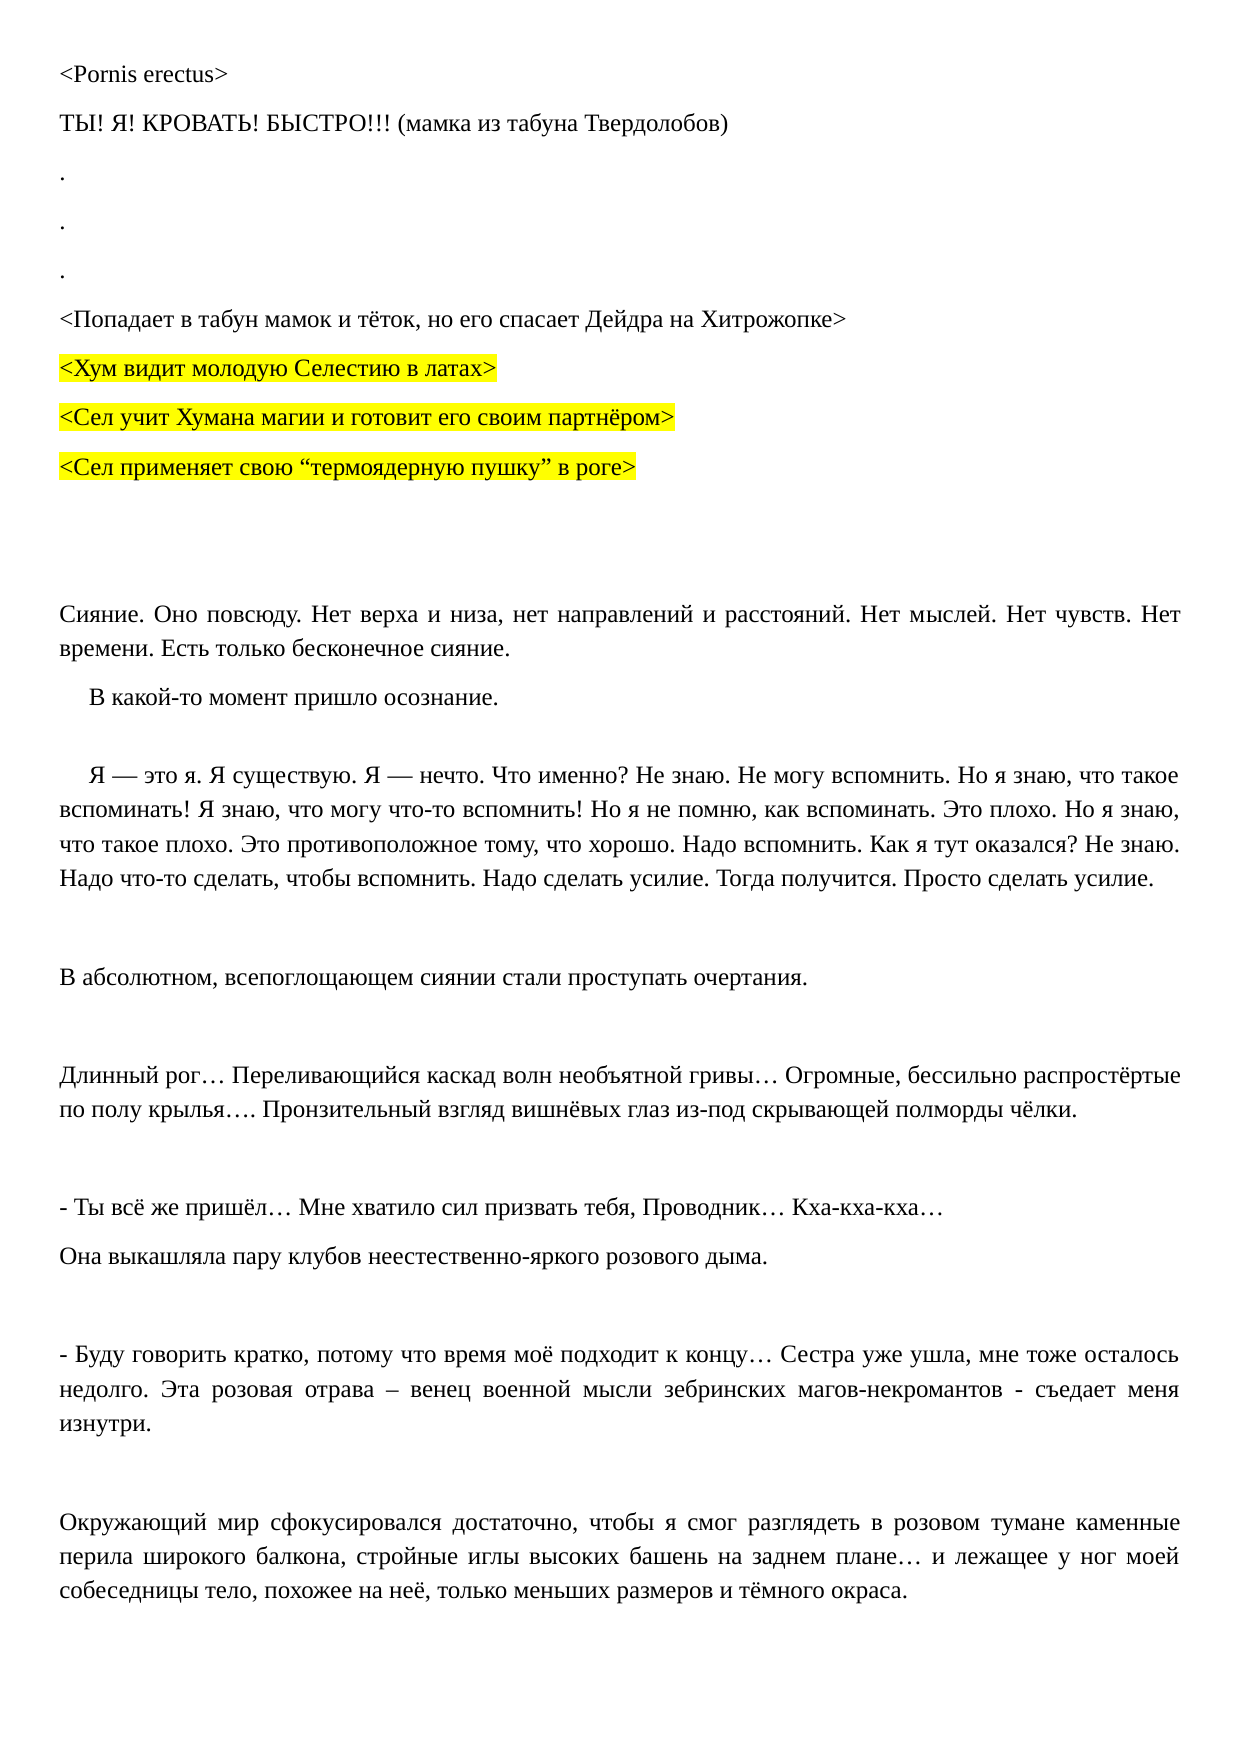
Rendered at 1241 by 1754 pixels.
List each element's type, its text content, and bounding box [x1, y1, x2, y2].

text . [59, 255, 1181, 284]
text . [59, 206, 1181, 235]
text Сияние. Оно повсюду. Нет верха и низа, нет направлений и расстояний. Нет мыслей. Нет чувств. Нет времени. Есть только бесконечное сияние. [59, 599, 1181, 662]
text <Хум видит молодую Селестию в латах> [59, 353, 1181, 382]
text Она выкашляла пару клубов неестественно-яркого розового дыма. [59, 1241, 1181, 1270]
text <Pornis erectus> [59, 59, 1181, 88]
text <Сел применяет свою “термоядерную пушку” в роге> [59, 452, 1181, 480]
text В абсолютном, всепоглощающем сиянии стали проступать очертания. [59, 962, 1181, 990]
text - Буду говорить кратко, потому что время моё подходит к концу… Сестра уже ушла, мне тоже осталось недолго. Эта розовая отрава – венец военной мысли зебринских магов-некромантов - съедает меня изнутри. [59, 1339, 1181, 1437]
text <Попадает в табун мамок и тёток, но его спасает Дейдра на Хитрожопке> [59, 304, 1181, 333]
text В какой-то момент пришло осознание. [59, 682, 1181, 711]
text <Сел учит Хумана магии и готовит его своим партнёром> [59, 402, 1181, 431]
text . [59, 157, 1181, 186]
text - Ты всё же пришёл… Мне хватило сил призвать тебя, Проводник… Кха-кха-кха… [59, 1192, 1181, 1221]
text ТЫ! Я! КРОВАТЬ! БЫСТРО!!! (мамка из табуна Твердолобов) [59, 108, 1181, 137]
text Я — это я. Я существую. Я — нечто. Что именно? Не знаю. Не могу вспомнить. Но я знаю, что такое вспоминать! Я знаю, что могу что-то вспомнить! Но я не помню, как вспоминать. Это плохо. Но я знаю, что такое плохо. Это противоположное тому, что хорошо. Надо вспомнить. Как я тут оказался? Не знаю. Надо что-то сделать, чтобы вспомнить. Надо сделать усилие. Тогда получится. Просто сделать усилие. [59, 760, 1181, 892]
text Окружающий мир сфокусировался достаточно, чтобы я смог разглядеть в розовом тумане каменные перила широкого балкона, стройные иглы высоких башень на заднем плане… и лежащее у ног моей собеседницы тело, похожее на неё, только меньших размеров и тёмного окраса. [59, 1507, 1181, 1604]
text Длинный рог… Переливающийся каскад волн необъятной гривы… Огромные, бессильно распростёртые по полу крылья…. Пронзительный взгляд вишнёвых глаз из-под скрывающей полморды чёлки. [59, 1060, 1181, 1123]
